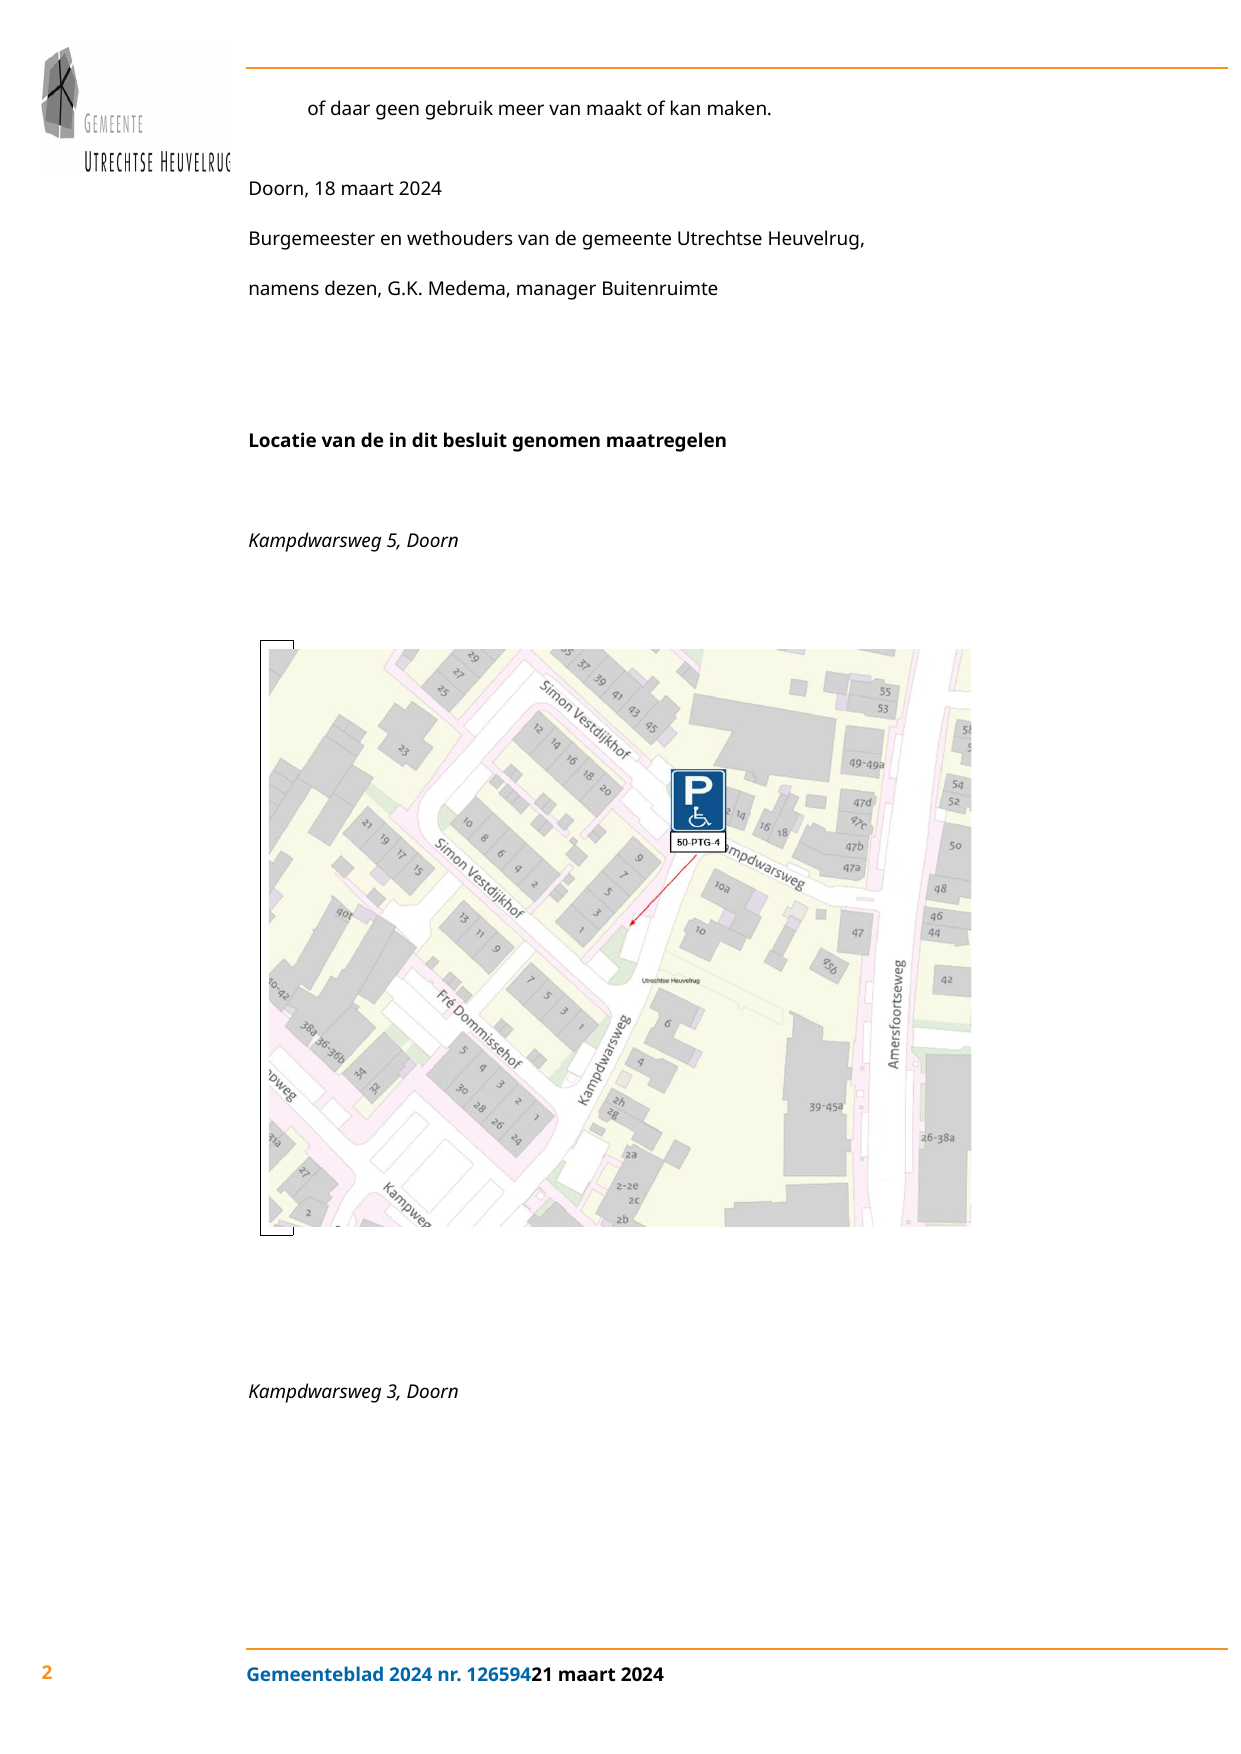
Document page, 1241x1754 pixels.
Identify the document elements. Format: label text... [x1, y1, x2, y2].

text Doorn, 18 maart 2024 [248, 175, 1152, 201]
picture [41, 47, 231, 172]
text namens dezen, G.K. Medema, manager Buitenruimte [248, 276, 1152, 301]
text Locatie van de in dit besluit genomen maatregelen [248, 427, 1152, 453]
picture [268, 649, 972, 1227]
text Kampdwarsweg 5, Doorn [248, 528, 1152, 553]
text Kampdwarsweg 3, Doorn [248, 1378, 1152, 1404]
text Burgemeester en wethouders van de gemeente Utrechtse Heuvelrug, [248, 225, 1152, 251]
list of daar geen gebruik meer van maakt of kan maken. [248, 95, 1152, 121]
